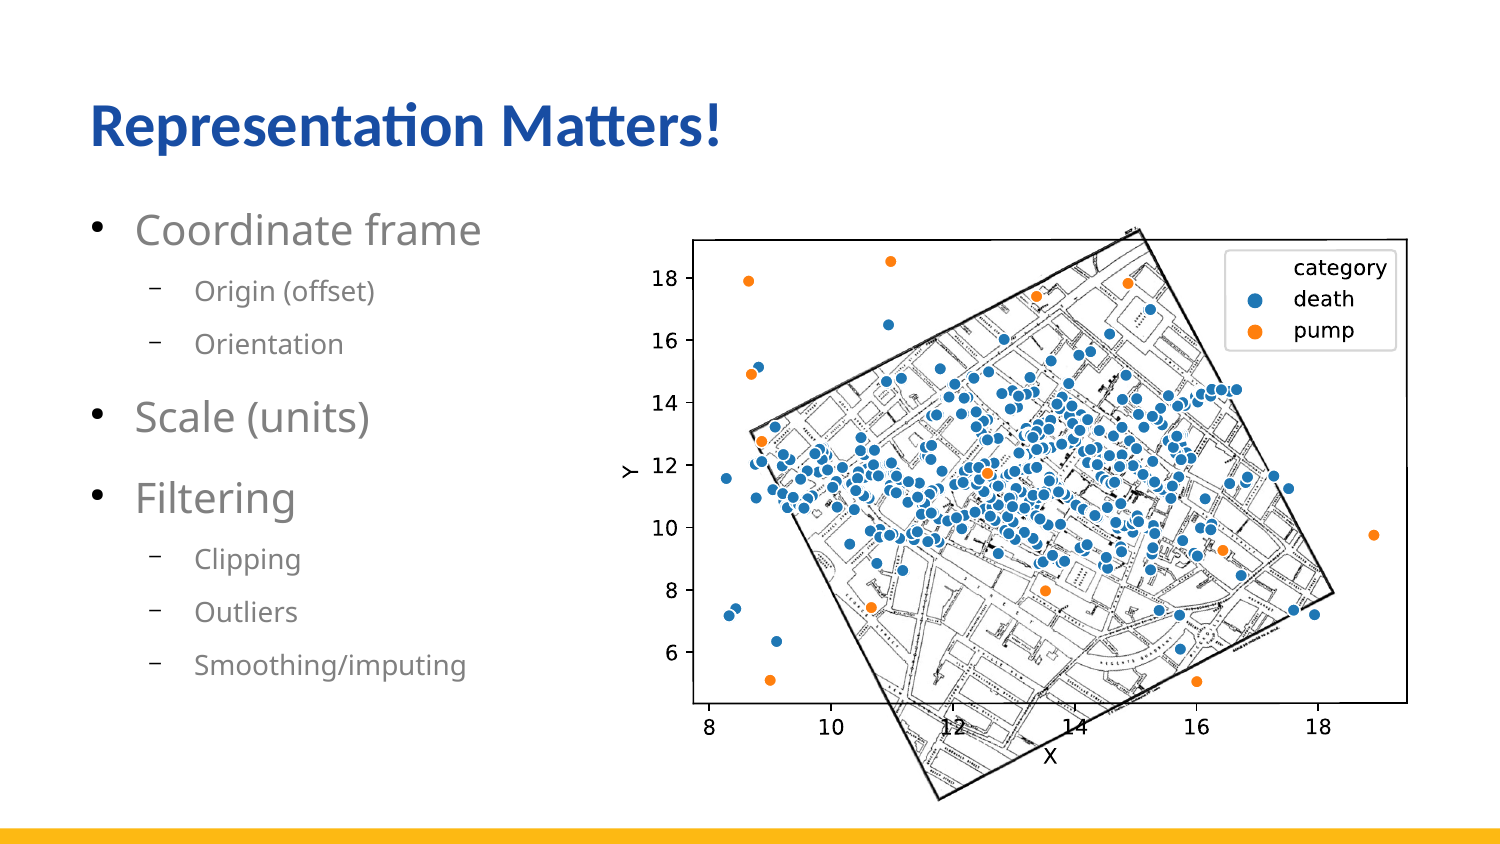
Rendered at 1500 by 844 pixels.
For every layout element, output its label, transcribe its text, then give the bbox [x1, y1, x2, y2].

title Representation Matters! [75, 0, 1425, 197]
picture [577, 165, 1500, 811]
list Coordinate frame Origin (offset) Orientation Scale (units) Filtering Clipping Outliers Smoothing/imputing [75, 197, 1426, 687]
